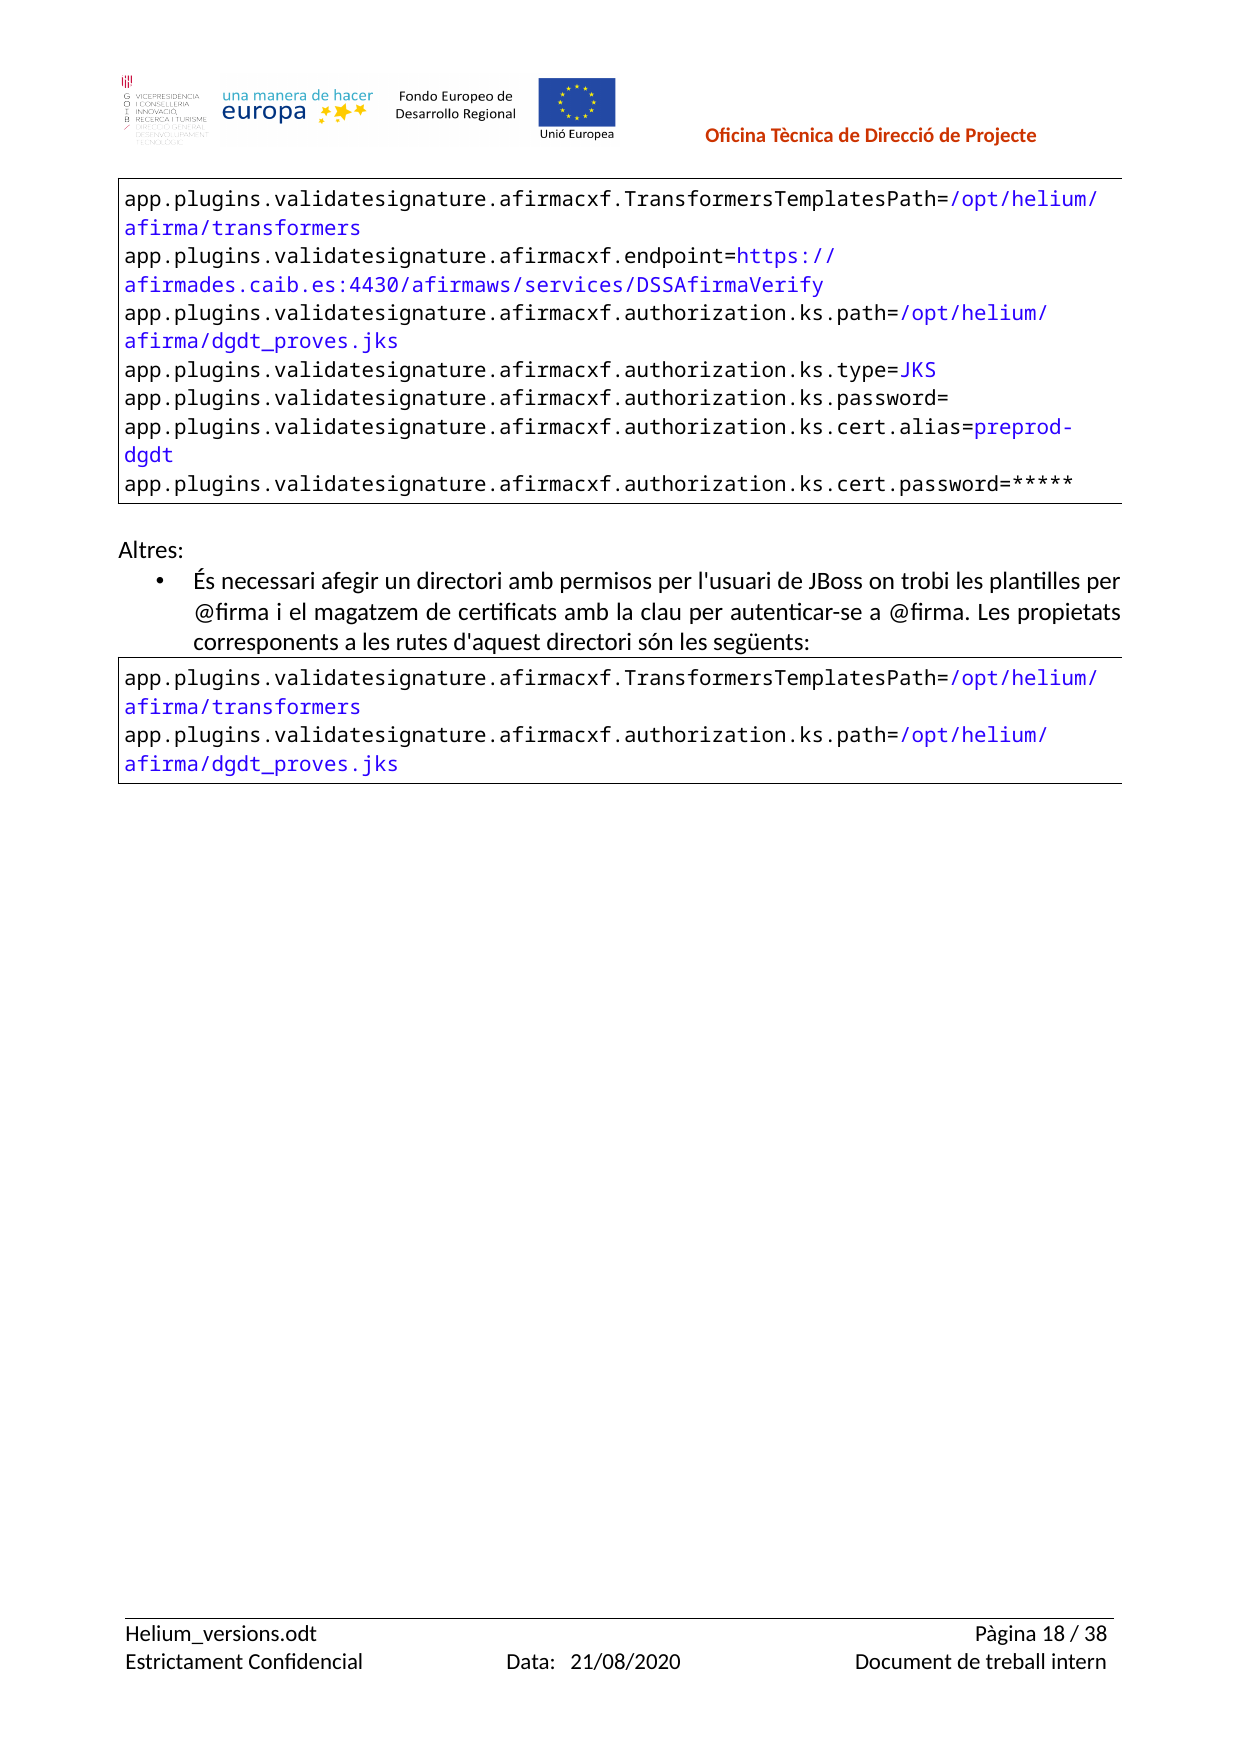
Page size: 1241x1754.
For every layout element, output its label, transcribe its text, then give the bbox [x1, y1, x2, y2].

text Altres: [118, 534, 1122, 565]
table_header app.plugins.validatesignature.afirmacxf.TransformersTemplatesPath=/opt/helium/afirma/transformers app.plugins.validatesignature.afirmacxf.authorization.ks.path=/opt/helium/afirma/dgdt_proves.jks [119, 658, 1122, 783]
picture [118, 73, 213, 147]
list És necessari afegir un directori amb permisos per l'usuari de JBoss on trobi les plantilles per @firma i el magatzem de certificats amb la clau per autenticar-se a @firma. Les propietats corresponents a les rutes d'aquest directori són les següents: [156, 565, 1122, 657]
table_header app.plugins.validatesignature.afirmacxf.TransformersTemplatesPath=/opt/helium/afirma/transformers app.plugins.validatesignature.afirmacxf.endpoint=https://afirmades.caib.es:4430/afirmaws/services/DSSAfirmaVerify app.plugins.validatesignature.afirmacxf.authorization.ks.path=/opt/helium/afirma/dgdt_proves.jks app.plugins.validatesignature.afirmacxf.authorization.ks.type=JKS app.plugins.validatesignature.afirmacxf.authorization.ks.password= app.plugins.validatesignature.afirmacxf.authorization.ks.cert.alias=preprod-dgdt app.plugins.validatesignature.afirmacxf.authorization.ks.cert.password=***** [119, 179, 1122, 503]
picture [219, 73, 621, 147]
